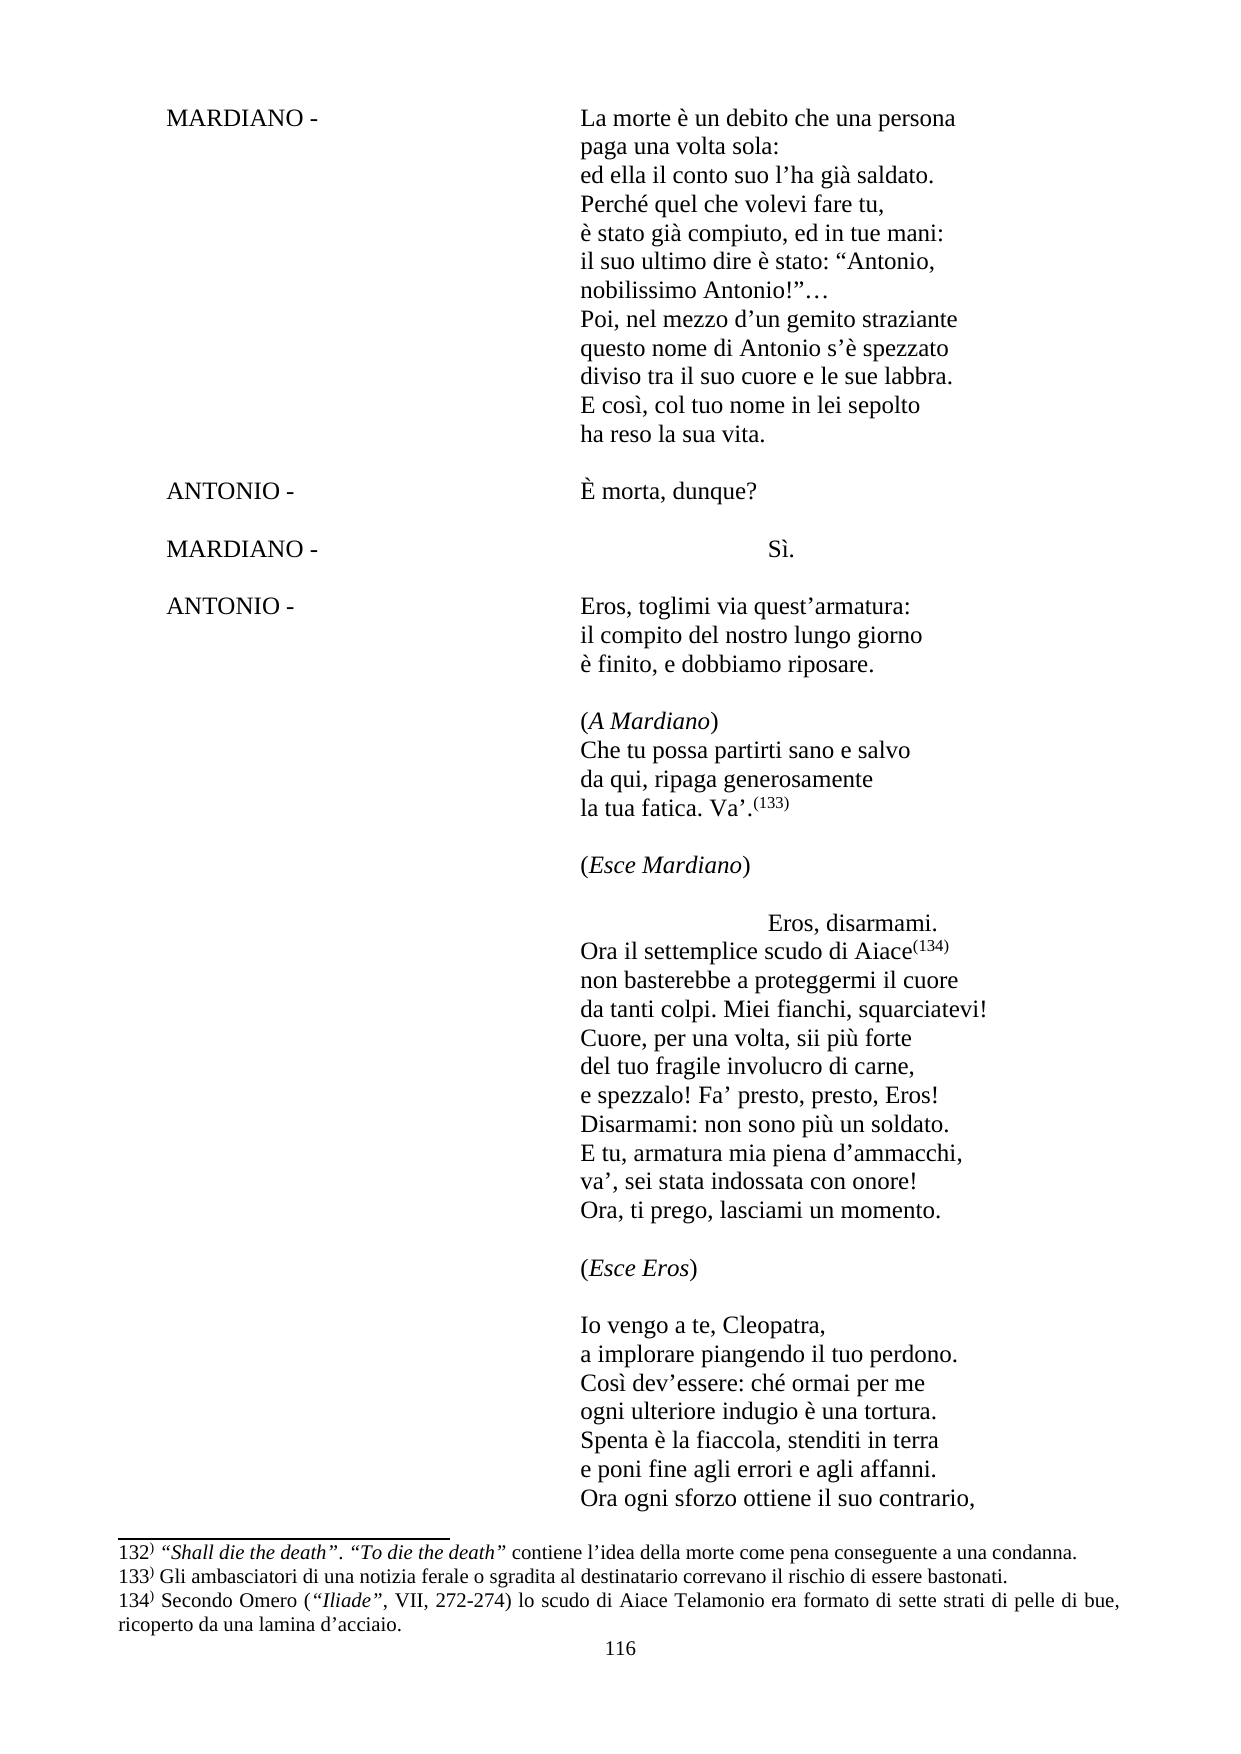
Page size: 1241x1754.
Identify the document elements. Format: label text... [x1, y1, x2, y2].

table_cell ANTONIO - [159, 591, 573, 706]
table_cell La morte è un debito che una persona paga una volta sola: ed ella il conto suo l’ha già saldato. Perché quel che volevi fare tu, è stato già compiuto, ed in tue mani: il suo ultimo dire è stato: “Antonio, nobilissimo Antonio!”… Poi, nel mezzo d’un gemito straziante questo nome di Antonio s’è spezzato diviso tra il suo cuore e le sue labbra. E così, col tuo nome in lei sepolto ha reso la sua vita. [573, 103, 1082, 476]
table_cell Io vengo a te, Cleopatra, a implorare piangendo il tuo perdono. Così dev’essere: ché ormai per me ogni ulteriore indugio è una tortura. Spenta è la fiaccola, stenditi in terra e poni fine agli errori e agli affanni. Ora ogni sforzo ottiene il suo contrario, [573, 1310, 1082, 1511]
table_cell [159, 74, 573, 103]
table_cell [159, 1253, 573, 1310]
table_cell [159, 908, 573, 1253]
table_cell MARDIANO - [159, 103, 573, 476]
table_cell (Esce Eros) [573, 1253, 1082, 1310]
table_cell ANTONIO - [159, 476, 573, 534]
table_cell (Esce Mardiano) [573, 850, 1082, 908]
table_cell (A Mardiano) Che tu possa partirti sano e salvo da qui, ripaga generosamente la tua fatica. Va’.() [573, 706, 1082, 850]
table_cell È morta, dunque? [573, 476, 1082, 534]
table_cell [573, 74, 1082, 103]
table_cell [159, 1310, 573, 1511]
table_cell Eros, toglimi via quest’armatura: il compito del nostro lungo giorno è finito, e dobbiamo riposare. [573, 591, 1082, 706]
table_cell Sì. [573, 534, 1082, 591]
table_cell [159, 706, 573, 850]
table_cell Eros, disarmami. Ora il settemplice scudo di Aiace() non basterebbe a proteggermi il cuore da tanti colpi. Miei fianchi, squarciatevi! Cuore, per una volta, sii più forte del tuo fragile involucro di carne, e spezzalo! Fa’ presto, presto, Eros! Disarmami: non sono più un soldato. E tu, armatura mia piena d’ammacchi, va’, sei stata indossata con onore! Ora, ti prego, lasciami un momento. [573, 908, 1082, 1253]
table_cell MARDIANO - [159, 534, 573, 591]
table_cell [159, 850, 573, 908]
